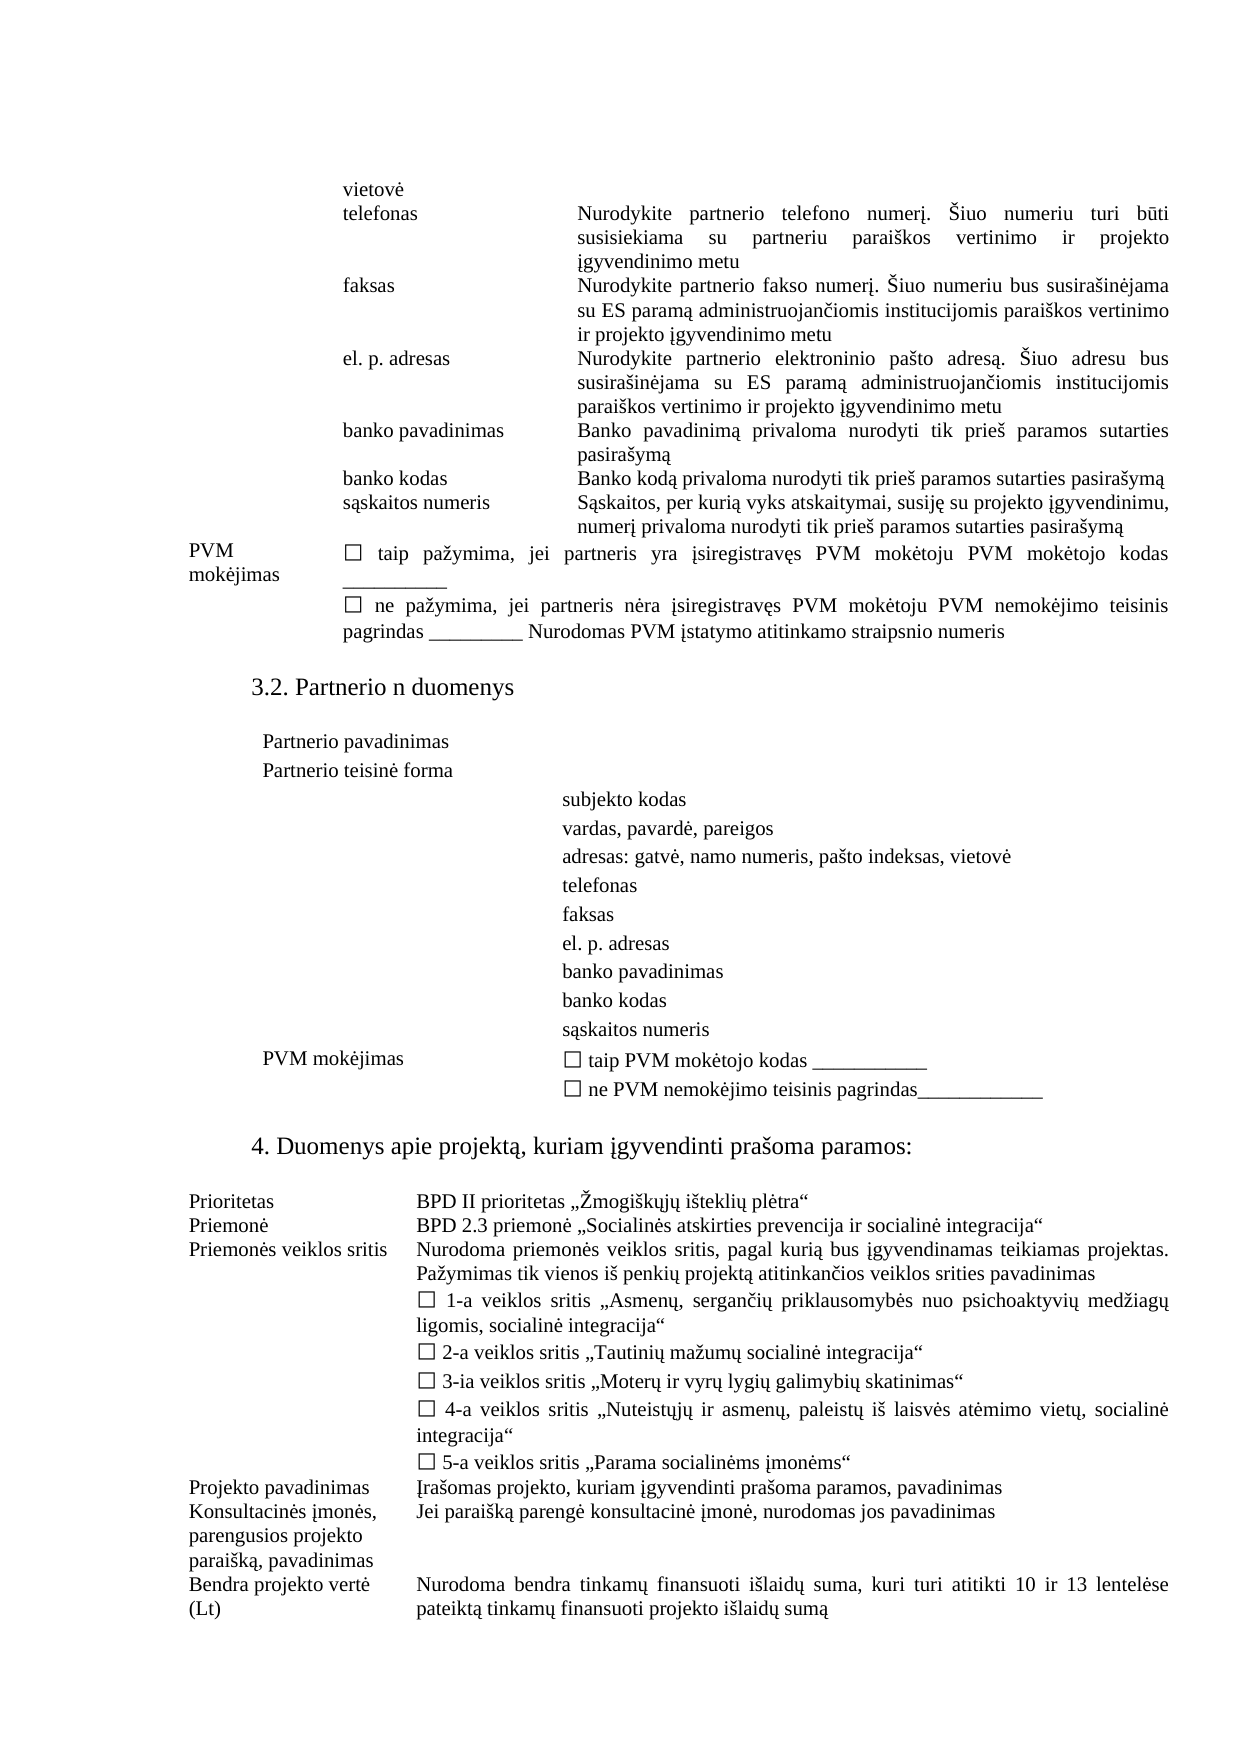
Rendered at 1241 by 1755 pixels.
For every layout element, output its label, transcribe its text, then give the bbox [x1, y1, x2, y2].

table_cell [1147, 902, 1181, 931]
table_header Partnerio pavadinimas [177, 729, 477, 758]
table_cell ⬜ 1-a veiklos sritis „Asmenų, sergančių priklausomybės nuo psichoaktyvių medžiagų ligomis, socialinė integracija“ [405, 1285, 1181, 1337]
table_header Prioritetas [177, 1189, 405, 1213]
table_cell Nurodykite partnerio elektroninio pašto adresą. Šiuo adresu bus susirašinėjama su ES paramą administruojančiomis institucijomis paraiškos vertinimo ir projekto įgyvendinimo metu [566, 346, 1181, 418]
table_cell vietovė [331, 177, 566, 201]
table_cell Nurodykite partnerio telefono numerį. Šiuo numeriu turi būti susisiekiama su partneriu paraiškos vertinimo ir projekto įgyvendinimo metu [566, 201, 1181, 273]
table_cell Nurodoma priemonės veiklos sritis, pagal kurią bus įgyvendinamas teikiamas projektas. Pažymimas tik vienos iš penkių projektą atitinkančios veiklos srities pavadinimas [405, 1237, 1181, 1285]
table_cell sąskaitos numeris [331, 490, 566, 538]
table_cell [566, 177, 1181, 201]
table_cell el. p. adresas [477, 931, 1147, 959]
table_cell subjekto kodas [477, 787, 1147, 816]
text 4. Duomenys apie projektą, kuriam įgyvendinti prašoma paramos: [177, 1131, 1181, 1160]
text 3.2. Partnerio n duomenys [177, 672, 1181, 701]
table_cell Konsultacinės įmonės, parengusios projekto paraišką, pavadinimas [177, 1499, 405, 1572]
table_cell faksas [331, 274, 566, 346]
table_cell vardas, pavardė, pareigos [477, 816, 1147, 844]
table_cell ⬜ taip PVM mokėtojo kodas ___________ [477, 1046, 1181, 1074]
table_cell ⬜ 2-a veiklos sritis „Tautinių mažumų socialinė integracija“ [405, 1338, 1181, 1366]
table_cell Banko kodą privaloma nurodyti tik prieš paramos sutarties pasirašymą [566, 466, 1181, 490]
table_cell [1147, 1017, 1181, 1046]
table_cell Nurodykite partnerio fakso numerį. Šiuo numeriu bus susirašinėjama su ES paramą administruojančiomis institucijomis paraiškos vertinimo ir projekto įgyvendinimo metu [566, 274, 1181, 346]
table_cell [477, 758, 1181, 787]
table_cell Banko pavadinimą privaloma nurodyti tik prieš paramos sutarties pasirašymą [566, 418, 1181, 466]
table_cell PVM mokėjimas [177, 1046, 477, 1102]
table_header [477, 729, 1181, 758]
table_cell sąskaitos numeris [477, 1017, 1147, 1046]
table_cell faksas [477, 902, 1147, 931]
table_cell PVM mokėjimas [177, 538, 331, 643]
table_cell [1147, 816, 1181, 844]
table_cell ⬜ 3-ia veiklos sritis „Moterų ir vyrų lygių galimybių skatinimas“ [405, 1366, 1181, 1394]
table_cell telefonas [331, 201, 566, 273]
table_cell ⬜ 5-a veiklos sritis „Parama socialinėms įmonėms“ [405, 1447, 1181, 1475]
table_cell [1147, 988, 1181, 1017]
table_cell BPD 2.3 priemonė „Socialinės atskirties prevencija ir socialinė integracija“ [405, 1213, 1181, 1237]
table_cell ⬜ ne PVM nemokėjimo teisinis pagrindas____________ [477, 1074, 1181, 1102]
table_cell Partnerio teisinė forma [177, 758, 477, 787]
table_cell adresas: gatvė, namo numeris, pašto indeksas, vietovė [477, 844, 1147, 873]
table_cell [1147, 844, 1181, 873]
table_cell [1147, 959, 1181, 988]
table_cell banko kodas [477, 988, 1147, 1017]
table_cell Bendra projekto vertė (Lt) [177, 1572, 405, 1620]
table_cell el. p. adresas [331, 346, 566, 418]
table_cell [177, 787, 477, 1046]
table_cell ⬜ taip pažymima, jei partneris yra įsiregistravęs PVM mokėtoju PVM mokėtojo kodas __________ [331, 538, 1181, 591]
table_cell [1147, 931, 1181, 959]
table_cell Projekto pavadinimas [177, 1475, 405, 1499]
table_cell ⬜ 4-a veiklos sritis „Nuteistųjų ir asmenų, paleistų iš laisvės atėmimo vietų, socialinė integracija“ [405, 1394, 1181, 1447]
table_cell telefonas [477, 873, 1147, 902]
table_cell banko pavadinimas [477, 959, 1147, 988]
table_cell Įrašomas projekto, kuriam įgyvendinti prašoma paramos, pavadinimas [405, 1475, 1181, 1499]
table_cell ⬜ ne pažymima, jei partneris nėra įsiregistravęs PVM mokėtoju PVM nemokėjimo teisinis pagrindas _________ Nurodomas PVM įstatymo atitinkamo straipsnio numeris [331, 591, 1181, 643]
table_cell [1147, 873, 1181, 902]
table_cell banko pavadinimas [331, 418, 566, 466]
table_cell Jei paraišką parengė konsultacinė įmonė, nurodomas jos pavadinimas [405, 1499, 1181, 1572]
table_header BPD II prioritetas „Žmogiškųjų išteklių plėtra“ [405, 1189, 1181, 1213]
table_cell Priemonė [177, 1213, 405, 1237]
table_cell Sąskaitos, per kurią vyks atskaitymai, susiję su projekto įgyvendinimu, numerį privaloma nurodyti tik prieš paramos sutarties pasirašymą [566, 490, 1181, 538]
table_cell banko kodas [331, 466, 566, 490]
table_cell [177, 177, 331, 538]
table_cell Priemonės veiklos sritis [177, 1237, 405, 1475]
table_cell [1147, 787, 1181, 816]
table_cell Nurodoma bendra tinkamų finansuoti išlaidų suma, kuri turi atitikti 10 ir 13 lentelėse pateiktą tinkamų finansuoti projekto išlaidų sumą [405, 1572, 1181, 1620]
